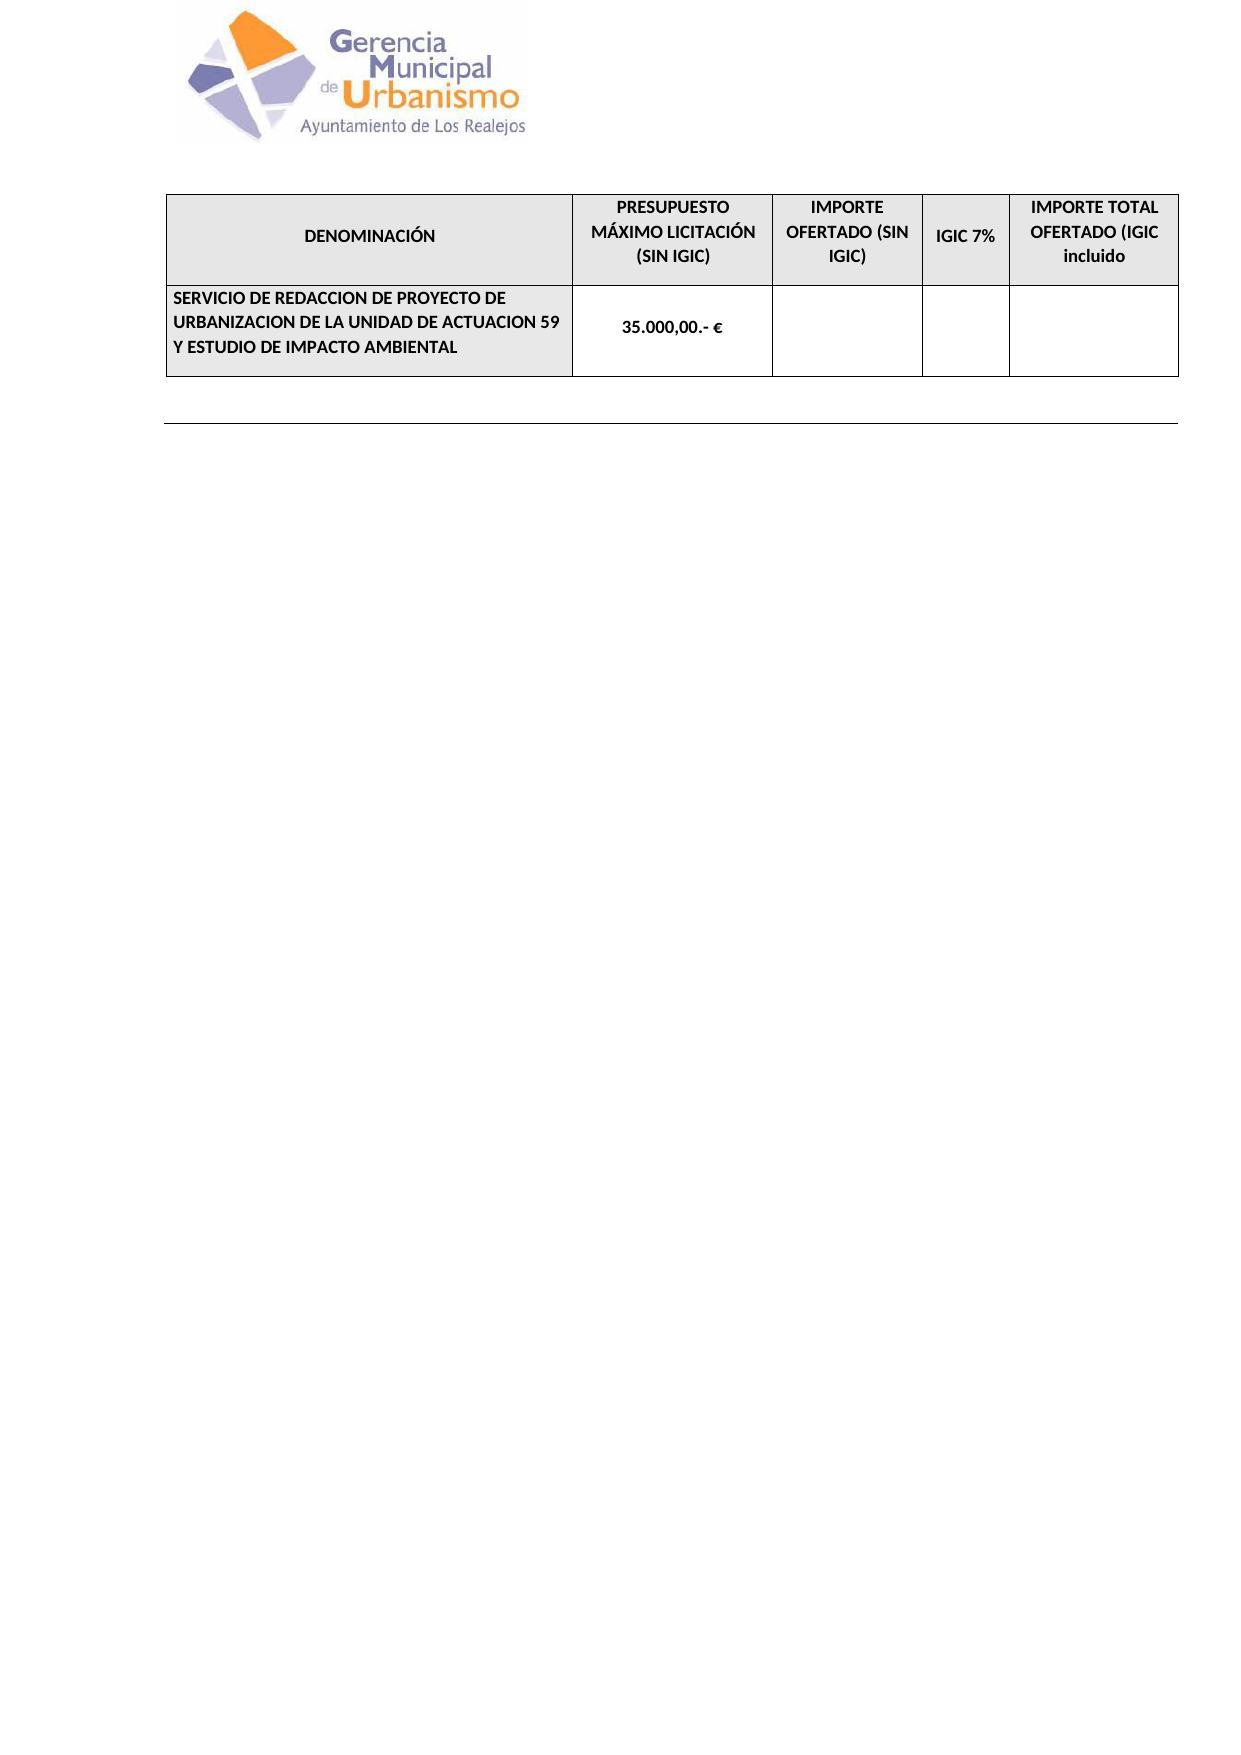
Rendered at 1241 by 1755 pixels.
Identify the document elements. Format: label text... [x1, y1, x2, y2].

table_cell [1010, 286, 1178, 376]
table_header DENOMINACIÓN [167, 195, 572, 285]
table_cell SERVICIO DE REDACCION DE PROYECTO DE URBANIZACION DE LA UNIDAD DE ACTUACION 59 Y ESTUDIO DE IMPACTO AMBIENTAL [167, 286, 572, 376]
table_header IGIC 7% [923, 195, 1009, 285]
table_cell [773, 286, 922, 376]
table_header IMPORTE TOTAL OFERTADO (IGIC incluido [1010, 195, 1178, 285]
table_cell [923, 286, 1009, 376]
table_cell 35.000,00.- € [573, 286, 772, 376]
table_header IMPORTE OFERTADO (SIN IGIC) [773, 195, 922, 285]
table_header PRESUPUESTO MÁXIMO LICITACIÓN (SIN IGIC) [573, 195, 772, 285]
